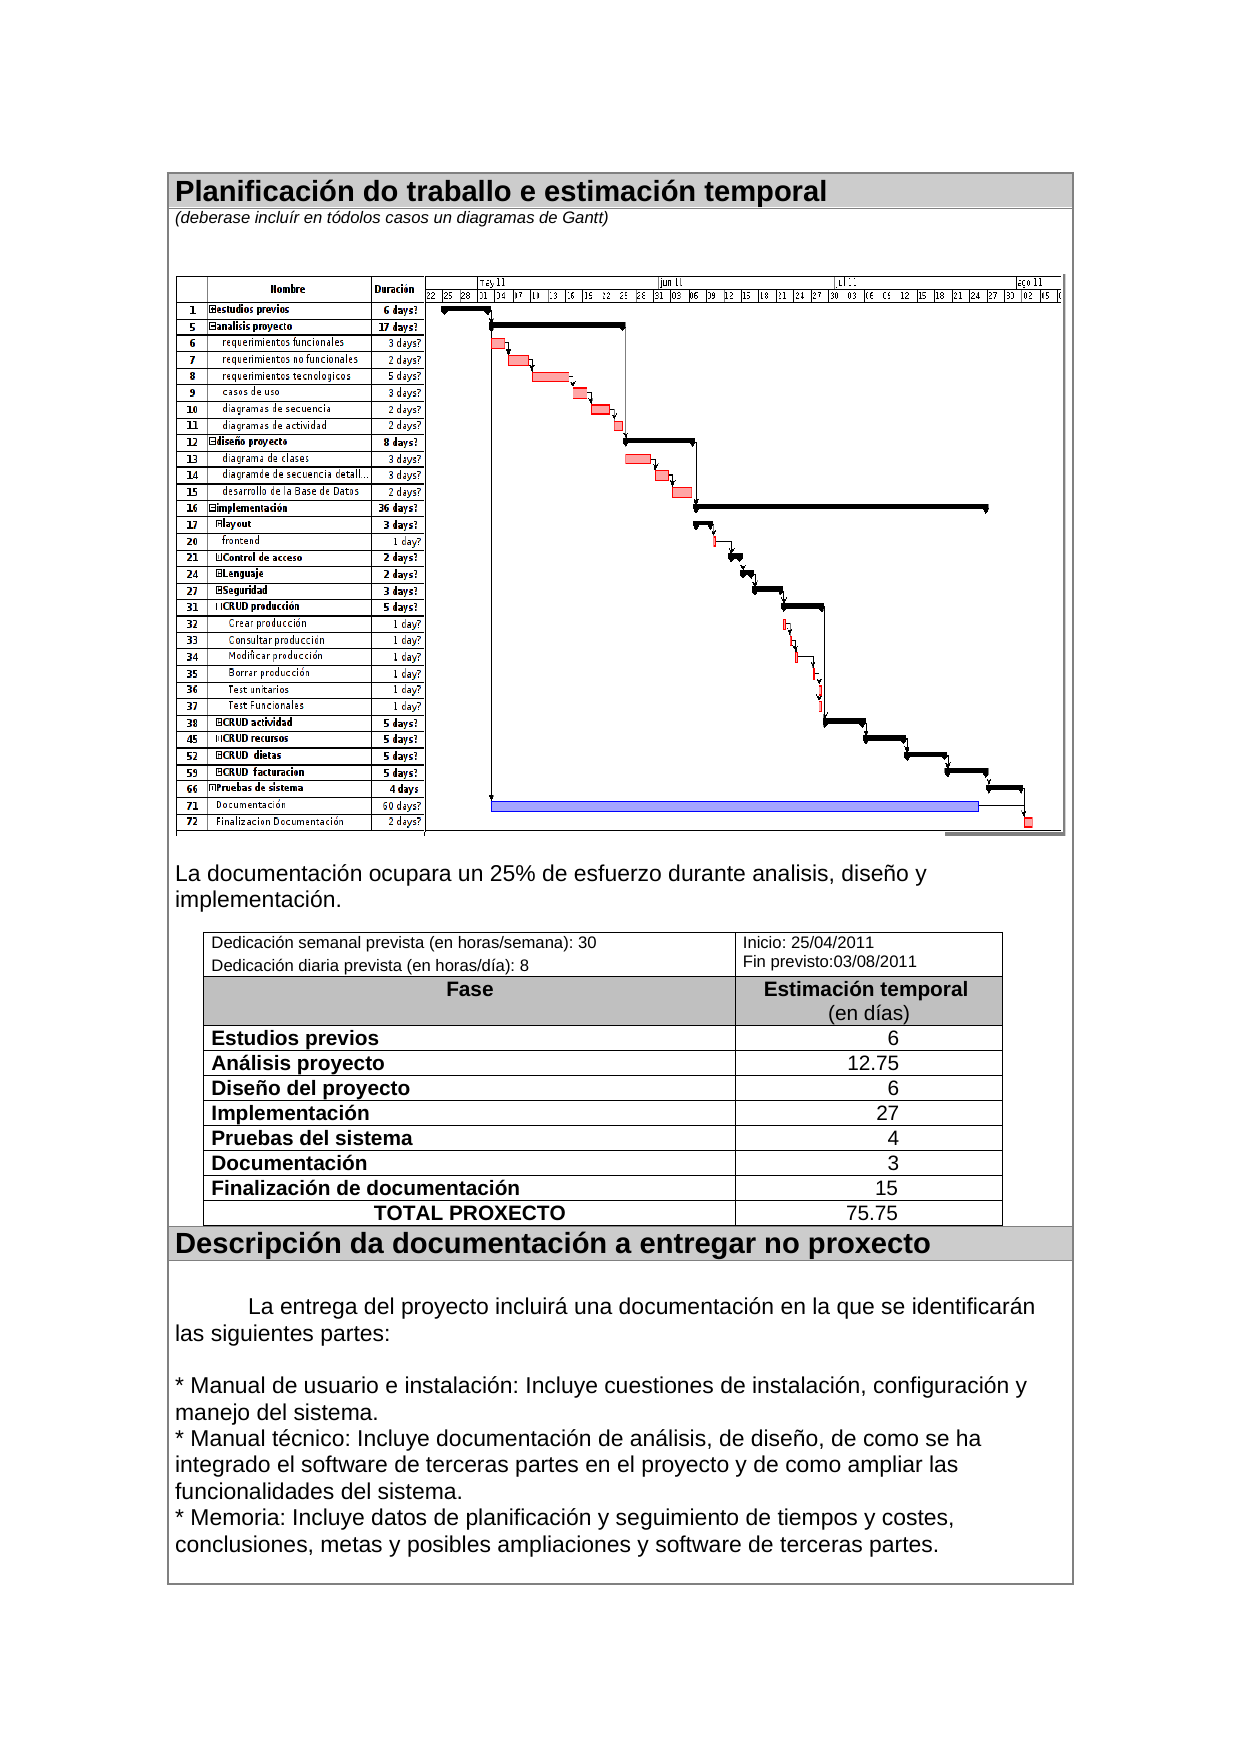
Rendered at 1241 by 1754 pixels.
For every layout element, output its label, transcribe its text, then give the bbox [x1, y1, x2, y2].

table_header Inicio: 25/04/2011 Fin previsto:03/08/2011 [736, 933, 1002, 976]
table_cell Análisis proyecto [204, 1051, 735, 1075]
table_cell (deberase incluír en tódolos casos un diagramas de Gantt) [169, 209, 1072, 274]
table_cell Pruebas del sistema [204, 1126, 735, 1150]
table_cell Finalización de documentación [204, 1176, 735, 1200]
table_cell Estudios previos [204, 1026, 735, 1050]
table_cell La entrega del proyecto incluirá una documentación en la que se identificarán las siguientes partes: * Manual de usuario e instalación: Incluye cuestiones de instalación, configuración y manejo del sistema. * Manual técnico: Incluye documentación de análisis, de diseño, de como se ha integrado el software de terceras partes en el proyecto y de como ampliar las funcionalidades del sistema. * Memoria: Incluye datos de planificación y seguimiento de tiempos y costes, conclusiones, metas y posibles ampliaciones y software de terceras partes. [169, 1261, 1072, 1583]
table_cell Fase [204, 977, 735, 1025]
table_header Planificación do traballo e estimación temporal [169, 174, 1072, 207]
table_cell 12,75 [736, 1051, 1002, 1075]
table_cell Diseño del proyecto [204, 1076, 735, 1100]
picture [175, 274, 1066, 836]
table_cell 75,75 [736, 1201, 1002, 1225]
table_cell 15 [736, 1176, 1002, 1200]
table_cell 6 [736, 1076, 1002, 1100]
table_cell Documentación [204, 1151, 735, 1175]
table_cell Implementación [204, 1101, 735, 1125]
table_header Dedicación semanal prevista (en horas/semana): 30 Dedicación diaria prevista (en horas/día): 8 [204, 933, 735, 976]
table_cell Descripción da documentación a entregar no proxecto [169, 1227, 1072, 1260]
table_cell 3 [736, 1151, 1002, 1175]
table_cell Estimación temporal (en días) [736, 977, 1002, 1025]
table_cell 6 [736, 1026, 1002, 1050]
table_cell TOTAL PROXECTO [204, 1201, 735, 1225]
table_cell 27 [736, 1101, 1002, 1125]
table_cell 4 [736, 1126, 1002, 1150]
table_cell La documentación ocupara un 25% de esfuerzo durante analisis, diseño y implementación. [169, 275, 1072, 1226]
